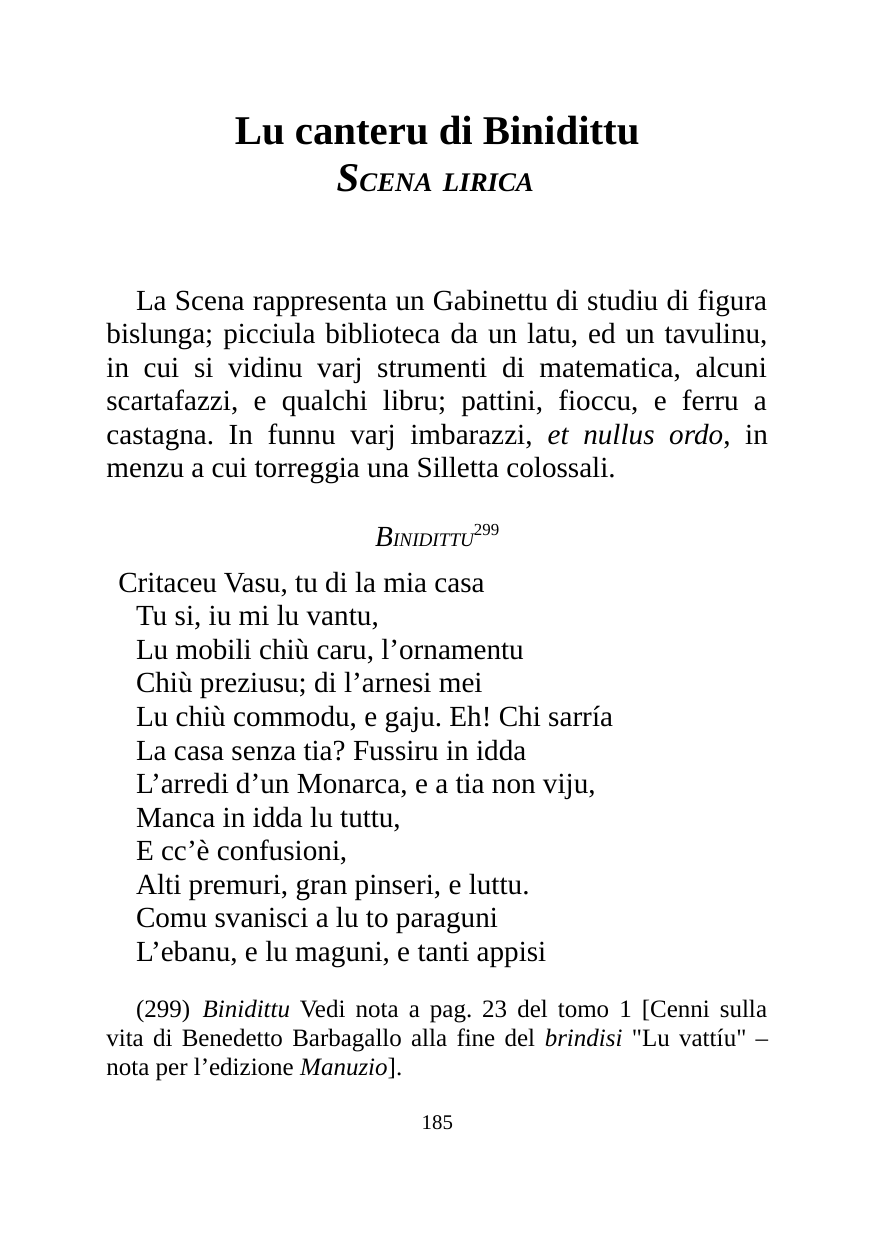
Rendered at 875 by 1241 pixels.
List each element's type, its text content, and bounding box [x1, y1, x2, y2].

text La Scena rappresenta un Gabinettu di studiu di figura bislunga; picciula biblioteca da un latu, ed un tavulinu, in cui si vidinu varj strumenti di matematica, alcuni scartafazzi, e qualchi libru; pattini, fioccu, e ferru a castagna. In funnu varj imbarazzi, et nullus ordo, in menzu a cui torreggia una Silletta colossali. [106, 283, 768, 484]
text Critaceu Vasu, tu di la mia casa Tu si, iu mi lu vantu, Lu mobili chiù caru, l’ornamentu Chiù preziusu; di l’arnesi mei Lu chiù commodu, e gaju. Eh! Chi sarría La casa senza tia? Fussiru in idda L’arredi d’un Monarca, e a tia non viju, Manca in idda lu tuttu, E cc’è confusioni, Alti premuri, gran pinseri, e luttu. Comu svanisci a lu to paraguni L’ebanu, e lu maguni, e tanti appisi [118, 565, 768, 967]
text Binidittu Vedi nota a pag. 23 del tomo 1 [Cenni sulla vita di Benedetto Barbagallo alla fine del brindisi "Lu vattíu" – nota per l’edizione Manuzio]. [106, 994, 768, 1080]
text Binidittu [106, 519, 768, 553]
subtitle Lu canteru di Binidittu Scena lirica [106, 106, 768, 200]
